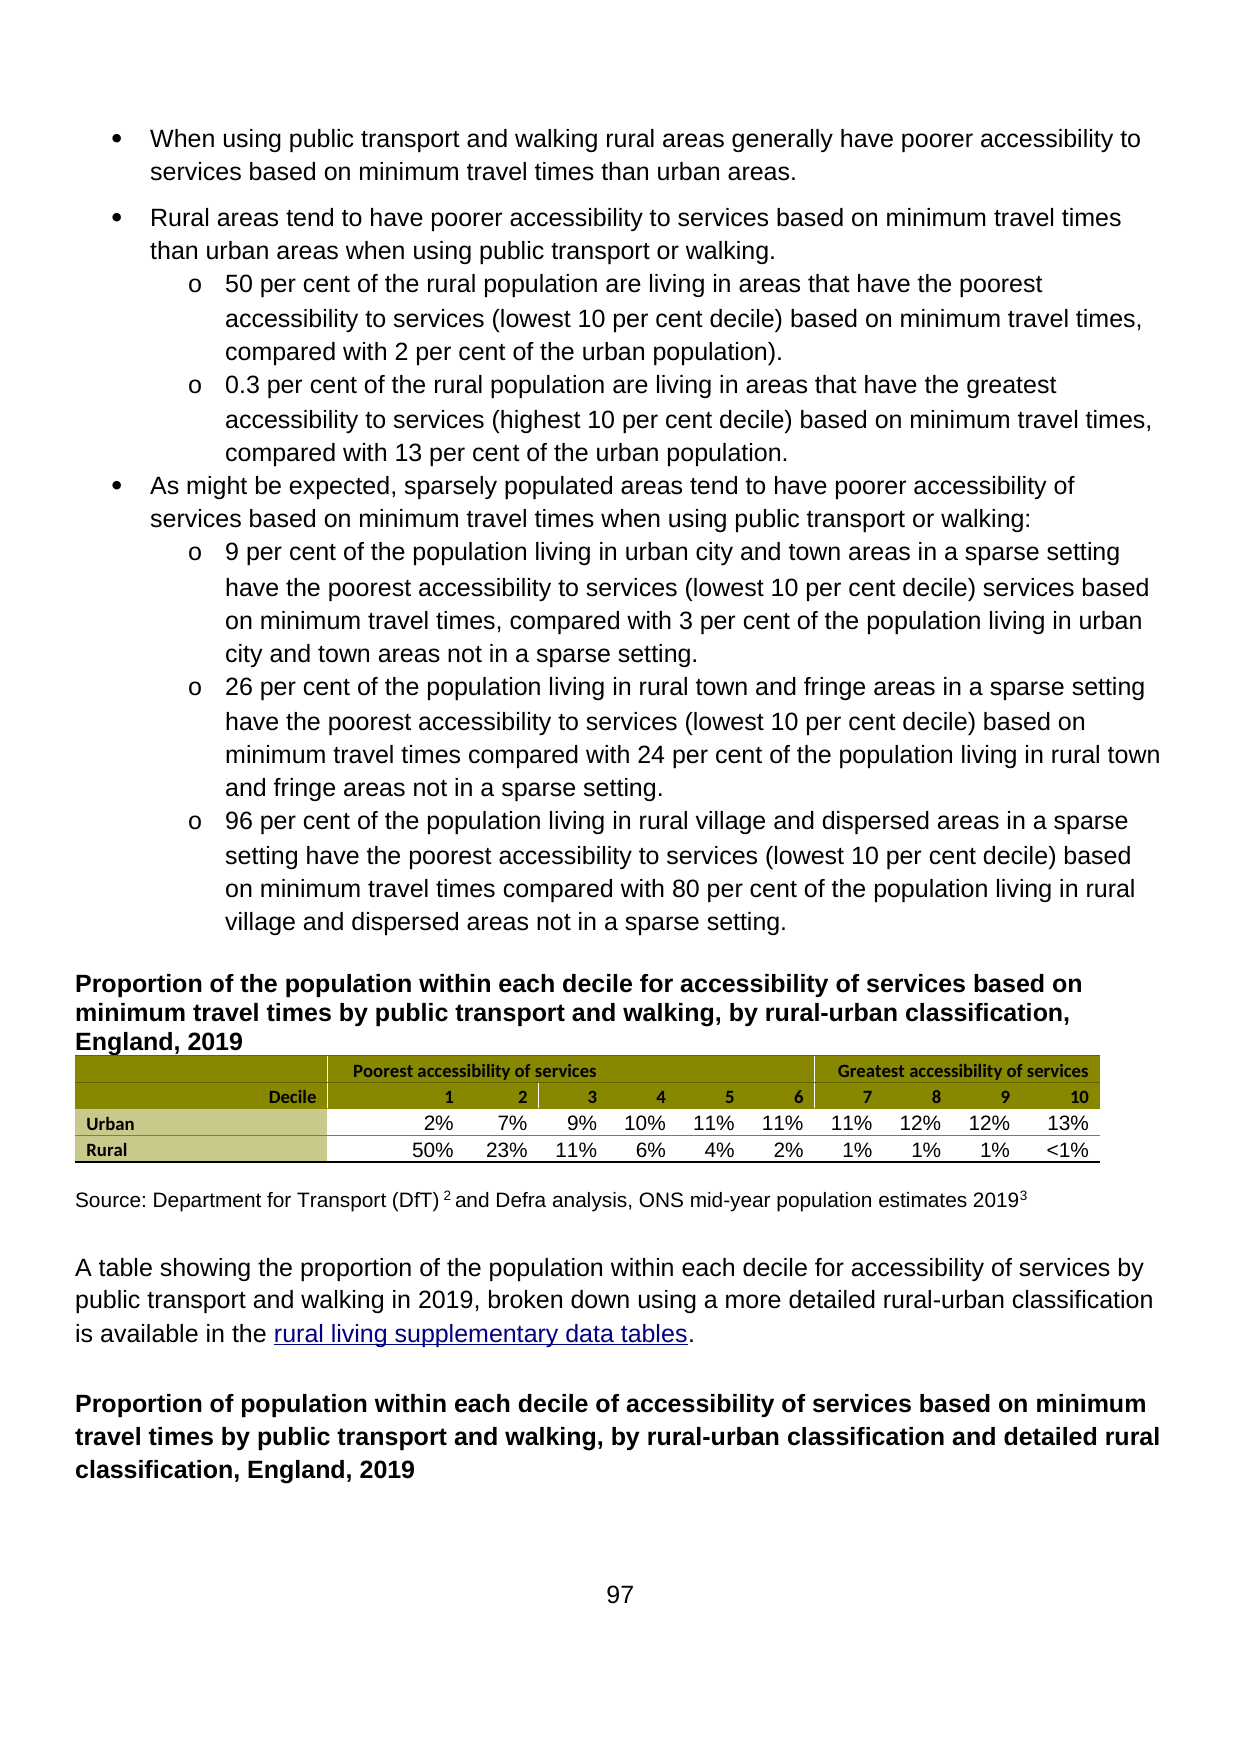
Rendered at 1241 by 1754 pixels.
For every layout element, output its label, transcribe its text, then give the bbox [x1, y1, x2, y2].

table_cell 9% [539, 1109, 608, 1135]
table_cell 9 [952, 1083, 1021, 1108]
table_cell 13% [1021, 1109, 1100, 1135]
table_cell 10% [608, 1109, 677, 1135]
table_cell 11% [677, 1109, 746, 1135]
list 96 per cent of the population living in rural village and dispersed areas in a sparse setting have the poorest accessibility to services (lowest 10 per cent decile) based on minimum travel times compared with 80 per cent of the population living in rural village and dispersed areas not in a sparse setting. [187, 806, 1165, 936]
table_cell 2% [328, 1109, 470, 1135]
list Rural areas tend to have poorer accessibility to services based on minimum travel times than urban areas when using public transport or walking. [112, 203, 1165, 264]
table_cell 12% [883, 1109, 952, 1135]
table_cell 8 [883, 1083, 952, 1108]
list When using public transport and walking rural areas generally have poorer accessibility to services based on minimum travel times than urban areas. [112, 124, 1165, 186]
text A table showing the proportion of the population within each decile for accessibility of services by public transport and walking in 2019, broken down using a more detailed rural-urban classification is available in the rural living supplementary data tables. [75, 1252, 1165, 1347]
table_cell 10 [1021, 1083, 1100, 1108]
list 50 per cent of the rural population are living in areas that have the poorest accessibility to services (lowest 10 per cent decile) based on minimum travel times, compared with 2 per cent of the urban population). [187, 269, 1165, 366]
table_cell 23% [470, 1136, 538, 1161]
text Source: Department for Transport (DfT) 2 and Defra analysis, ONS mid-year population estimates 20193 [75, 1187, 1165, 1211]
table_header [608, 1056, 677, 1082]
list 9 per cent of the population living in urban city and town areas in a sparse setting have the poorest accessibility to services (lowest 10 per cent decile) services based on minimum travel times, compared with 3 per cent of the population living in urban city and town areas not in a sparse setting. [187, 537, 1165, 667]
table_cell 7 [815, 1083, 883, 1108]
table_cell 12% [952, 1109, 1021, 1135]
table_cell Decile [75, 1083, 327, 1108]
table_header [677, 1056, 746, 1082]
table_header [746, 1056, 814, 1082]
table_cell 1% [883, 1136, 952, 1161]
table_cell 5 [677, 1083, 746, 1108]
table_cell 1% [952, 1136, 1021, 1161]
table_cell 2 [470, 1083, 538, 1108]
list 0.3 per cent of the rural population are living in areas that have the greatest accessibility to services (highest 10 per cent decile) based on minimum travel times, compared with 13 per cent of the urban population. [187, 370, 1165, 467]
table_cell 3 [539, 1083, 608, 1108]
table_cell 6% [608, 1136, 677, 1161]
text Proportion of population within each decile of accessibility of services based on minimum travel times by public transport and walking, by rural-urban classification and detailed rural classification, England, 2019 [75, 1389, 1165, 1484]
table_cell 6 [746, 1083, 814, 1108]
table_cell 1 [328, 1083, 470, 1108]
table_cell 11% [815, 1109, 883, 1135]
table_cell 4% [677, 1136, 746, 1161]
table_header Poorest accessibility of services [328, 1056, 608, 1082]
table_cell 7% [470, 1109, 538, 1135]
table_cell Rural [75, 1136, 327, 1161]
table_cell 2% [746, 1136, 814, 1161]
table_header Greatest accessibility of services [815, 1056, 1100, 1082]
table_cell 4 [608, 1083, 677, 1108]
list As might be expected, sparsely populated areas tend to have poorer accessibility of services based on minimum travel times when using public transport or walking: [112, 471, 1165, 533]
table_header [75, 1056, 327, 1082]
table_cell 11% [539, 1136, 608, 1161]
text Proportion of the population within each decile for accessibility of services based on minimum travel times by public transport and walking, by rural-urban classification, England, 2019 [75, 969, 1165, 1055]
table_cell 50% [328, 1136, 470, 1161]
table_cell 1% [815, 1136, 883, 1161]
table_cell <1% [1021, 1136, 1100, 1161]
table_cell Urban [75, 1109, 327, 1135]
list 26 per cent of the population living in rural town and fringe areas in a sparse setting have the poorest accessibility to services (lowest 10 per cent decile) based on minimum travel times compared with 24 per cent of the population living in rural town and fringe areas not in a sparse setting. [187, 672, 1165, 802]
table_cell 11% [746, 1109, 814, 1135]
